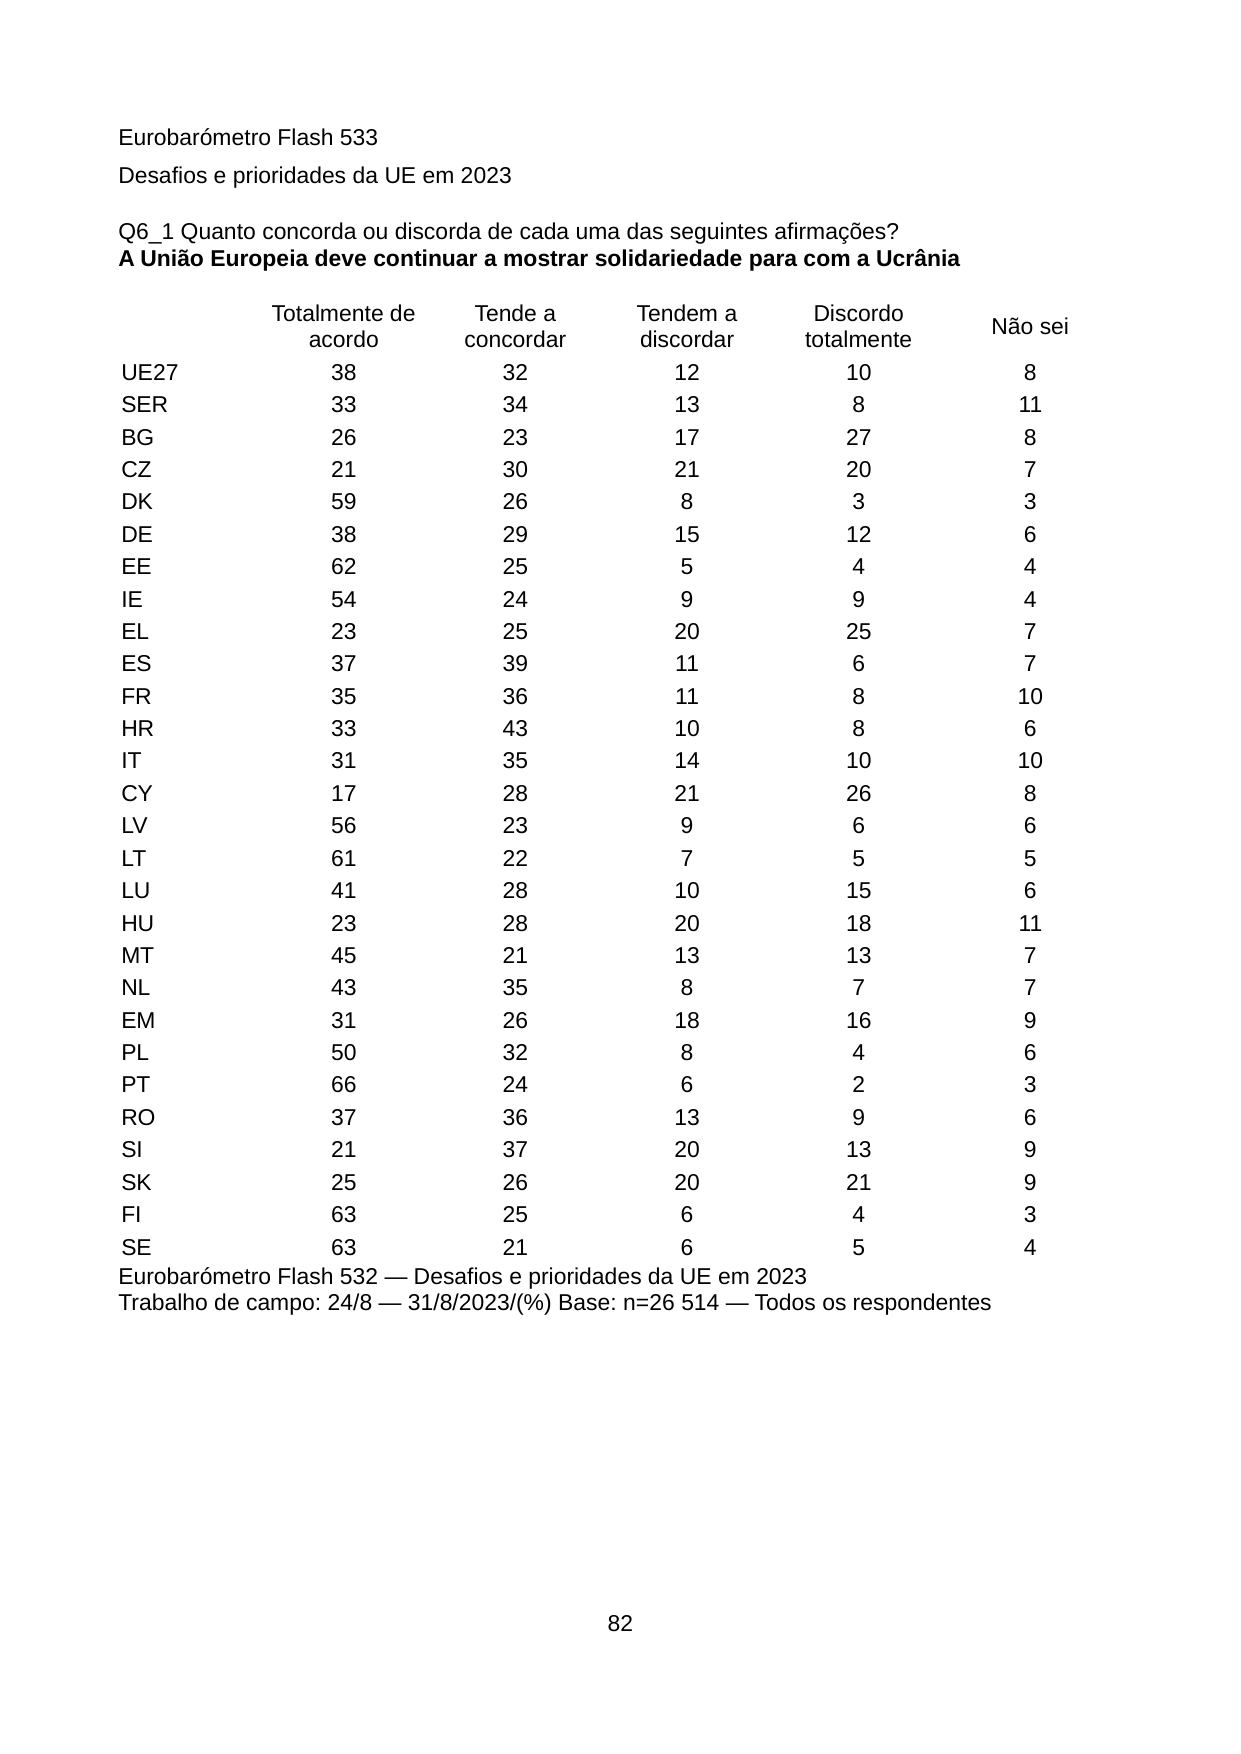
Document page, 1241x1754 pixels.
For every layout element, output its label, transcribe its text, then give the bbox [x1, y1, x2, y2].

table_cell HR [118, 712, 258, 744]
table_cell 59 [258, 485, 429, 518]
table_cell MT [118, 939, 258, 971]
table_cell 5 [601, 550, 773, 582]
table_cell 20 [601, 906, 773, 939]
table_cell 39 [429, 647, 601, 680]
text Q6_1 Quanto concorda ou discorda de cada uma das seguintes afirmações? [118, 218, 1122, 244]
table_cell 61 [258, 842, 429, 874]
table_cell SK [118, 1166, 258, 1198]
table_cell 12 [773, 518, 944, 550]
table_cell 25 [773, 615, 944, 647]
table_cell EE [118, 550, 258, 582]
table_cell 4 [773, 1036, 944, 1068]
table_cell 41 [258, 874, 429, 906]
table_cell HU [118, 906, 258, 939]
table_cell CY [118, 777, 258, 809]
table_cell 31 [258, 1004, 429, 1036]
table_cell 13 [601, 388, 773, 421]
table_cell 25 [429, 615, 601, 647]
table_cell BG [118, 421, 258, 453]
table_cell 26 [773, 777, 944, 809]
table_cell 21 [601, 453, 773, 485]
table_cell 3 [773, 485, 944, 518]
table_cell 23 [429, 421, 601, 453]
table_cell FR [118, 680, 258, 712]
table_cell 25 [429, 1198, 601, 1230]
table_cell 31 [258, 745, 429, 777]
table_cell IE [118, 583, 258, 615]
table_cell 7 [944, 971, 1116, 1004]
table_cell 11 [601, 680, 773, 712]
table_cell 18 [601, 1004, 773, 1036]
table_cell 6 [944, 1036, 1116, 1068]
table_cell 10 [601, 712, 773, 744]
table_cell 21 [429, 1230, 601, 1263]
table_cell 10 [773, 356, 944, 388]
table_cell UE27 [118, 356, 258, 388]
table_cell SER [118, 388, 258, 421]
table_cell 10 [944, 680, 1116, 712]
table_cell 6 [601, 1230, 773, 1263]
table_cell 9 [773, 1101, 944, 1133]
text Trabalho de campo: 24/8 — 31/8/2023/(%) Base: n=26 514 — Todos os respondentes [118, 1289, 1122, 1316]
table_cell 36 [429, 680, 601, 712]
table_cell 8 [773, 388, 944, 421]
table_cell 7 [944, 453, 1116, 485]
table_cell 6 [944, 874, 1116, 906]
table_cell CZ [118, 453, 258, 485]
table_cell 16 [773, 1004, 944, 1036]
table_cell 38 [258, 356, 429, 388]
table_cell 11 [944, 906, 1116, 939]
table_cell 25 [429, 550, 601, 582]
table_cell 32 [429, 1036, 601, 1068]
table_cell 8 [601, 1036, 773, 1068]
table_cell 35 [258, 680, 429, 712]
table_cell 63 [258, 1230, 429, 1263]
table_cell 37 [429, 1133, 601, 1166]
table_cell 23 [258, 906, 429, 939]
table_cell 37 [258, 647, 429, 680]
table_cell LU [118, 874, 258, 906]
table_header Tendem a discordar [601, 297, 773, 356]
table_cell 23 [258, 615, 429, 647]
table_cell 27 [773, 421, 944, 453]
table_cell 22 [429, 842, 601, 874]
table_cell 15 [773, 874, 944, 906]
table_cell 4 [944, 1230, 1116, 1263]
table_cell 8 [944, 356, 1116, 388]
table_cell 7 [773, 971, 944, 1004]
text Eurobarómetro Flash 532 — Desafios e prioridades da UE em 2023 [118, 1263, 1122, 1289]
table_cell 7 [601, 842, 773, 874]
table_cell 14 [601, 745, 773, 777]
table_cell 26 [258, 421, 429, 453]
table_cell 5 [773, 842, 944, 874]
table_cell 9 [601, 583, 773, 615]
table_cell 17 [601, 421, 773, 453]
table_cell 8 [601, 485, 773, 518]
table_cell 8 [944, 421, 1116, 453]
table_cell 17 [258, 777, 429, 809]
table_cell 8 [944, 777, 1116, 809]
table_cell 9 [773, 583, 944, 615]
table_cell 28 [429, 777, 601, 809]
table_cell 6 [601, 1069, 773, 1101]
table_cell 2 [773, 1069, 944, 1101]
table_cell 5 [944, 842, 1116, 874]
table_cell 28 [429, 874, 601, 906]
table_cell 34 [429, 388, 601, 421]
table_cell 8 [601, 971, 773, 1004]
table_cell 4 [773, 550, 944, 582]
table_cell 7 [944, 647, 1116, 680]
table_header Totalmente de acordo [258, 297, 429, 356]
table_header Discordo totalmente [773, 297, 944, 356]
table_cell 5 [773, 1230, 944, 1263]
table_cell 7 [944, 939, 1116, 971]
table_cell 33 [258, 712, 429, 744]
table_cell 24 [429, 1069, 601, 1101]
table_cell 6 [944, 809, 1116, 842]
table_cell SI [118, 1133, 258, 1166]
table_cell 8 [773, 712, 944, 744]
table_cell 6 [944, 712, 1116, 744]
table_cell 63 [258, 1198, 429, 1230]
table_cell 23 [429, 809, 601, 842]
table_cell 15 [601, 518, 773, 550]
table_cell 21 [429, 939, 601, 971]
table_cell 25 [258, 1166, 429, 1198]
table_cell 9 [601, 809, 773, 842]
table_cell 20 [601, 1133, 773, 1166]
table_cell 45 [258, 939, 429, 971]
table_cell 43 [258, 971, 429, 1004]
table_cell 8 [773, 680, 944, 712]
table_cell PL [118, 1036, 258, 1068]
table_cell 50 [258, 1036, 429, 1068]
table_cell 6 [944, 518, 1116, 550]
table_cell DK [118, 485, 258, 518]
table_cell 13 [601, 939, 773, 971]
table_cell ES [118, 647, 258, 680]
table_cell EM [118, 1004, 258, 1036]
table_cell 28 [429, 906, 601, 939]
table_cell 4 [944, 550, 1116, 582]
table_cell 3 [944, 1069, 1116, 1101]
table_cell SE [118, 1230, 258, 1263]
table_cell 21 [773, 1166, 944, 1198]
table_cell 26 [429, 1166, 601, 1198]
table_cell 6 [773, 809, 944, 842]
table_cell 9 [944, 1133, 1116, 1166]
table_cell 4 [773, 1198, 944, 1230]
table_cell 9 [944, 1004, 1116, 1036]
table_cell 4 [944, 583, 1116, 615]
table_cell 3 [944, 485, 1116, 518]
table_cell 20 [601, 1166, 773, 1198]
table_cell 21 [258, 1133, 429, 1166]
table_cell 56 [258, 809, 429, 842]
table_cell 33 [258, 388, 429, 421]
table_cell 13 [773, 1133, 944, 1166]
table_cell 37 [258, 1101, 429, 1133]
table_cell 12 [601, 356, 773, 388]
table_cell 20 [773, 453, 944, 485]
table_cell 36 [429, 1101, 601, 1133]
table_cell 11 [601, 647, 773, 680]
table_cell RO [118, 1101, 258, 1133]
table_cell LT [118, 842, 258, 874]
table_cell 18 [773, 906, 944, 939]
table_cell 26 [429, 485, 601, 518]
table_header [118, 297, 258, 356]
table_cell 9 [944, 1166, 1116, 1198]
table_cell 26 [429, 1004, 601, 1036]
table_cell DE [118, 518, 258, 550]
table_cell 10 [773, 745, 944, 777]
table_cell 3 [944, 1198, 1116, 1230]
table_cell 6 [601, 1198, 773, 1230]
table_cell 7 [944, 615, 1116, 647]
table_cell 24 [429, 583, 601, 615]
table_cell PT [118, 1069, 258, 1101]
table_cell NL [118, 971, 258, 1004]
table_cell 62 [258, 550, 429, 582]
table_cell 13 [773, 939, 944, 971]
table_header Tende a concordar [429, 297, 601, 356]
table_cell 13 [601, 1101, 773, 1133]
table_cell 10 [944, 745, 1116, 777]
text A União Europeia deve continuar a mostrar solidariedade para com a Ucrânia [118, 244, 1122, 271]
table_cell EL [118, 615, 258, 647]
table_cell 10 [601, 874, 773, 906]
table_cell 30 [429, 453, 601, 485]
table_cell LV [118, 809, 258, 842]
table_cell 54 [258, 583, 429, 615]
table_cell 38 [258, 518, 429, 550]
table_cell 35 [429, 745, 601, 777]
table_cell IT [118, 745, 258, 777]
table_cell 21 [601, 777, 773, 809]
table_cell 43 [429, 712, 601, 744]
table_cell 11 [944, 388, 1116, 421]
table_cell FI [118, 1198, 258, 1230]
table_cell 6 [773, 647, 944, 680]
table_cell 20 [601, 615, 773, 647]
table_cell 66 [258, 1069, 429, 1101]
table_cell 6 [944, 1101, 1116, 1133]
table_cell 21 [258, 453, 429, 485]
table_cell 35 [429, 971, 601, 1004]
table_cell 29 [429, 518, 601, 550]
table_header Não sei [944, 297, 1116, 356]
table_cell 32 [429, 356, 601, 388]
